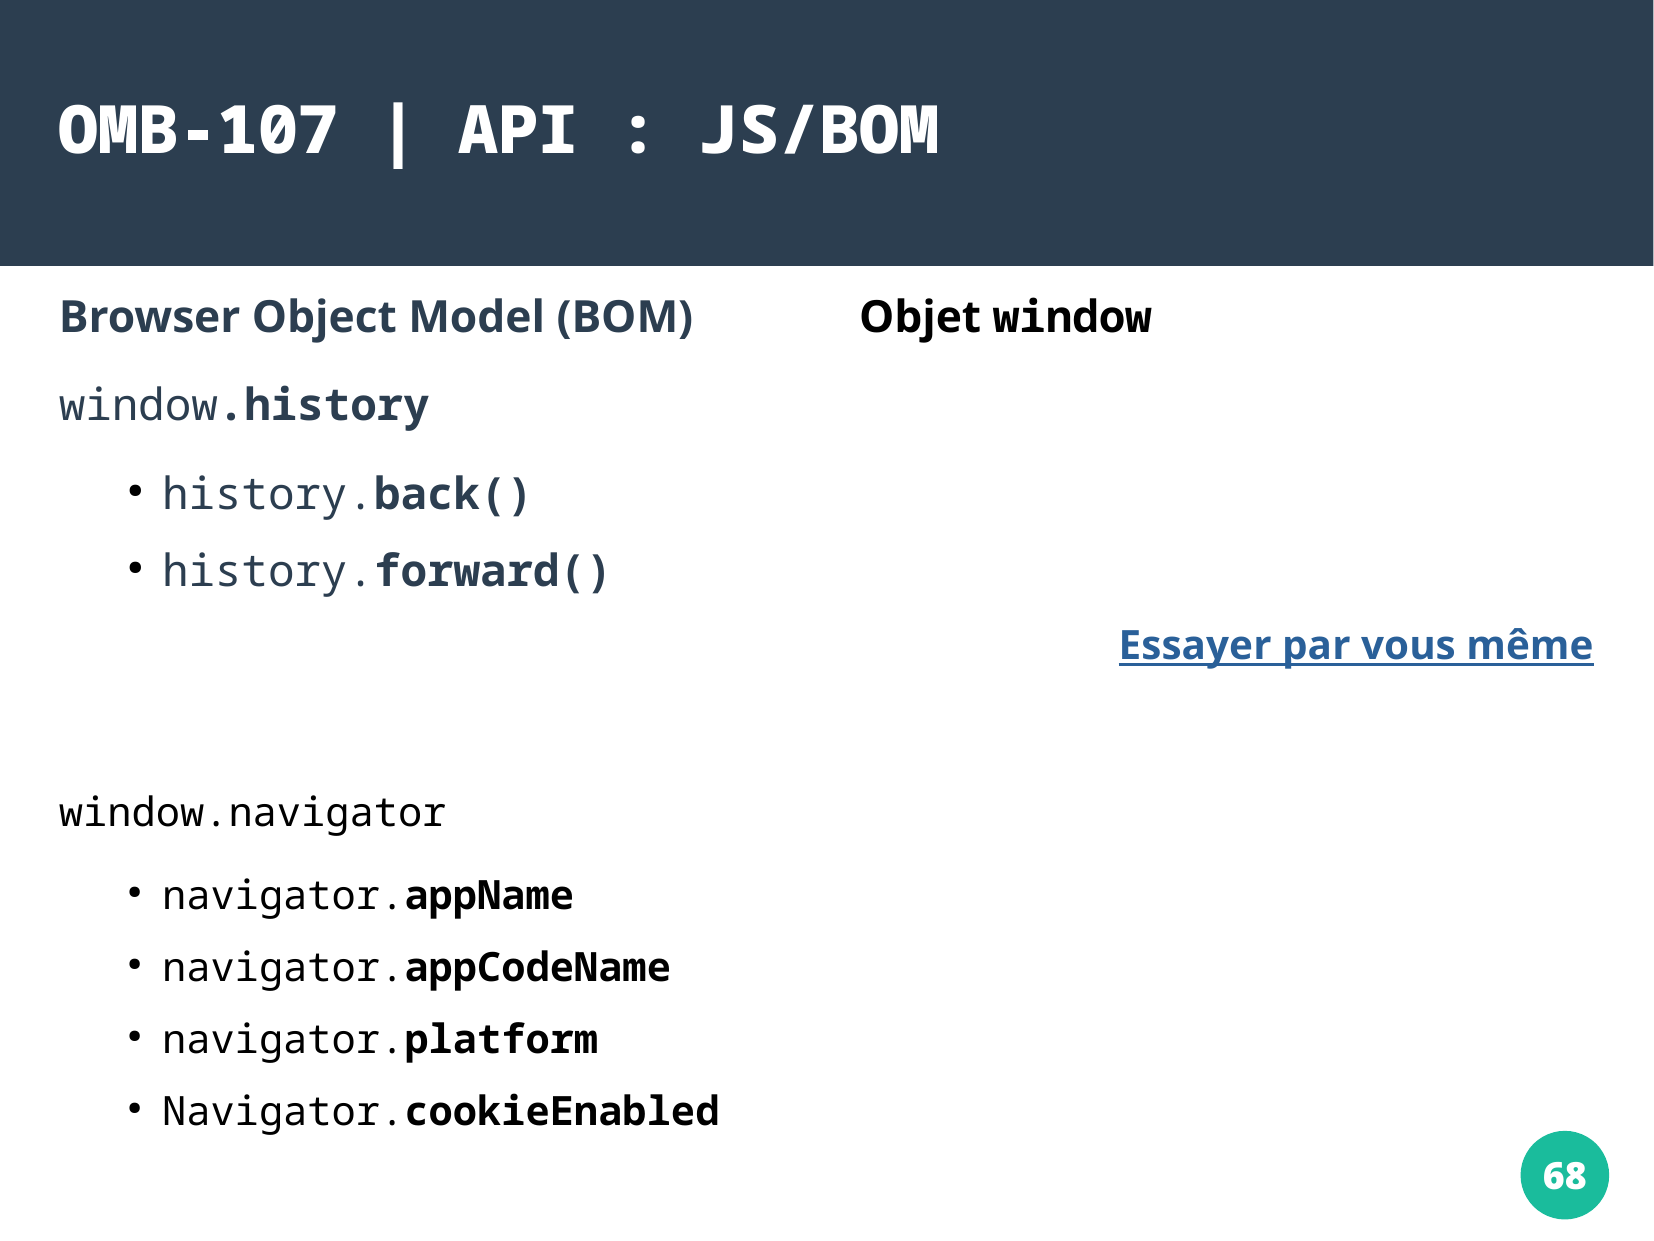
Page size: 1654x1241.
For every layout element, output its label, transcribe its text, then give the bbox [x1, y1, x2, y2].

title OMB-107 | API : JS/BOM [58, 49, 1595, 207]
list Browser Object Model (BOM) Objet window window.history history.back() history.forward() Essayer par vous même window.navigator navigator.appName navigator.appCodeName navigator.platform Navigator.cookieEnabled [58, 285, 1595, 1152]
